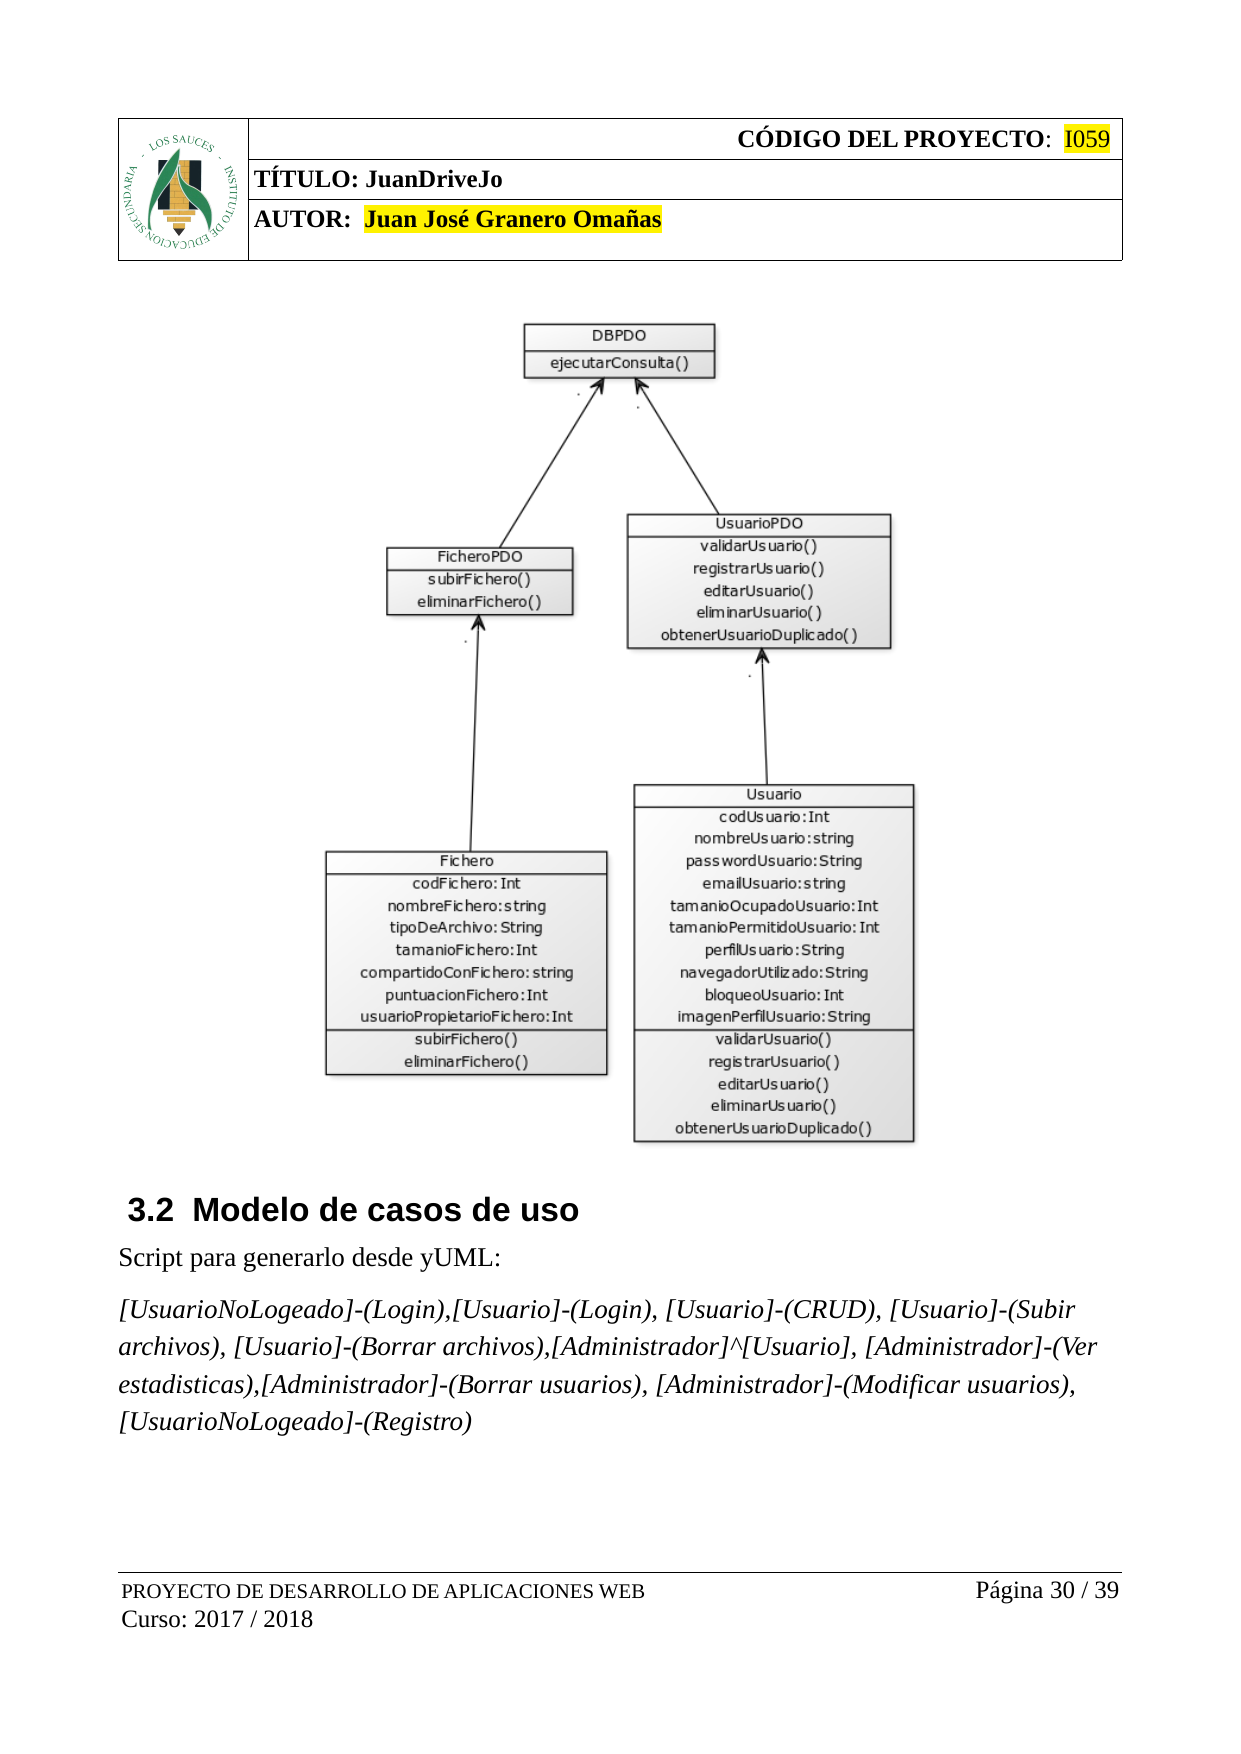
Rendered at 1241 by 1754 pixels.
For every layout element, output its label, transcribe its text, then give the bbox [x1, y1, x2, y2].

text [UsuarioNoLogeado]-(Login),[Usuario]-(Login), [Usuario]-(CRUD), [Usuario]-(Subir archivos), [Usuario]-(Borrar archivos),[Administrador]^[Usuario], [Administrador]-(Ver estadisticas),[Administrador]-(Borrar usuarios), [Administrador]-(Modificar usuarios), [UsuarioNoLogeado]-(Registro) [118, 1293, 1122, 1436]
picture [112, 123, 254, 257]
subtitle Modelo de casos de uso [118, 1190, 1122, 1229]
text Script para generarlo desde yUML: [118, 1241, 1122, 1272]
picture [321, 317, 920, 1149]
